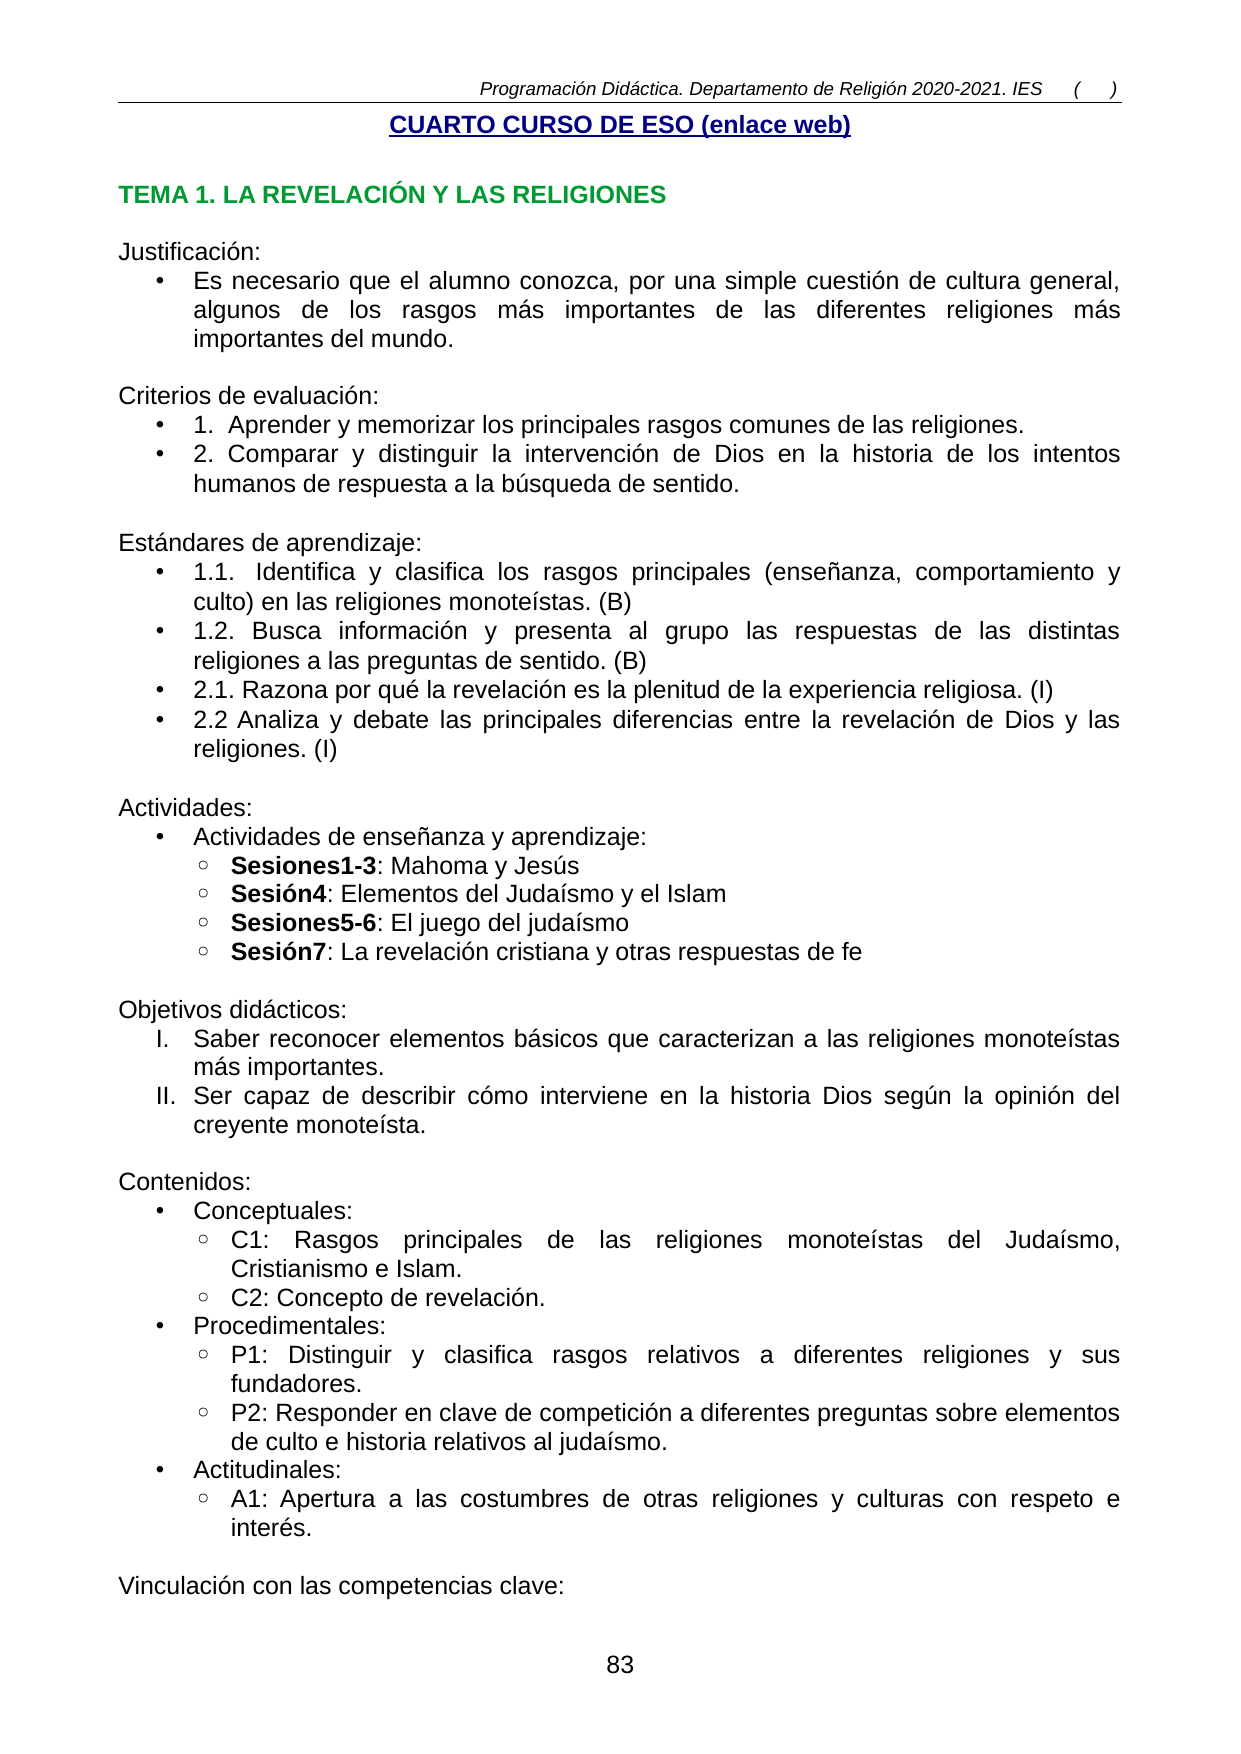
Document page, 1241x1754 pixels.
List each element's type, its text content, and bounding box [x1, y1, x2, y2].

list 2.2 Analiza y debate las principales diferencias entre la revelación de Dios y las religiones. (I) [156, 704, 1122, 763]
list Ser capaz de describir cómo interviene en la historia Dios según la opinión del creyente monoteísta. [156, 1081, 1122, 1138]
list Es necesario que el alumno conozca, por una simple cuestión de cultura general, algunos de los rasgos más importantes de las diferentes religiones más importantes del mundo. [156, 266, 1122, 352]
text Vinculación con las competencias clave: [118, 1571, 1122, 1599]
list Procedimentales: [156, 1311, 1122, 1340]
list Conceptuales: [156, 1196, 1122, 1225]
text Contenidos: [118, 1167, 1122, 1196]
text Estándares de aprendizaje: [118, 528, 1122, 557]
text Justificación: [118, 237, 1122, 266]
list Sesión7: La revelación cristiana y otras respuestas de fe [193, 937, 1122, 966]
list 1.1. Identifica y clasifica los rasgos principales (enseñanza, comportamiento y culto) en las religiones monoteístas. (B) [156, 557, 1122, 616]
list Sesiones1-3: Mahoma y Jesús [193, 851, 1122, 879]
list P2: Responder en clave de competición a diferentes preguntas sobre elementos de culto e historia relativos al judaísmo. [193, 1398, 1122, 1455]
text Criterios de evaluación: [118, 381, 1122, 410]
list Sesión4: Elementos del Judaísmo y el Islam [193, 879, 1122, 908]
text Actividades: [118, 793, 1122, 822]
list 2.1. Razona por qué la revelación es la plenitud de la experiencia religiosa. (I) [156, 675, 1122, 704]
text TEMA 1. LA REVELACIÓN Y LAS RELIGIONES [118, 180, 1122, 208]
list Actitudinales: [156, 1455, 1122, 1484]
list Saber reconocer elementos básicos que caracterizan a las religiones monoteístas más importantes. [156, 1023, 1122, 1081]
text Objetivos didácticos: [118, 995, 1122, 1023]
list Sesiones5-6: El juego del judaísmo [193, 908, 1122, 937]
list Actividades de enseñanza y aprendizaje: [156, 822, 1122, 851]
list 1.2. Busca información y presenta al grupo las respuestas de las distintas religiones a las preguntas de sentido. (B) [156, 616, 1122, 675]
list A1: Apertura a las costumbres de otras religiones y culturas con respeto e interés. [193, 1484, 1122, 1542]
list P1: Distinguir y clasifica rasgos relativos a diferentes religiones y sus fundadores. [193, 1340, 1122, 1398]
text CUARTO CURSO DE ESO (enlace web) [118, 110, 1122, 139]
list C2: Concepto de revelación. [193, 1282, 1122, 1311]
list C1: Rasgos principales de las religiones monoteístas del Judaísmo, Cristianismo e Islam. [193, 1225, 1122, 1282]
list 2. Comparar y distinguir la intervención de Dios en la historia de los intentos humanos de respuesta a la búsqueda de sentido. [156, 439, 1122, 498]
list 1. Aprender y memorizar los principales rasgos comunes de las religiones. [156, 410, 1122, 439]
